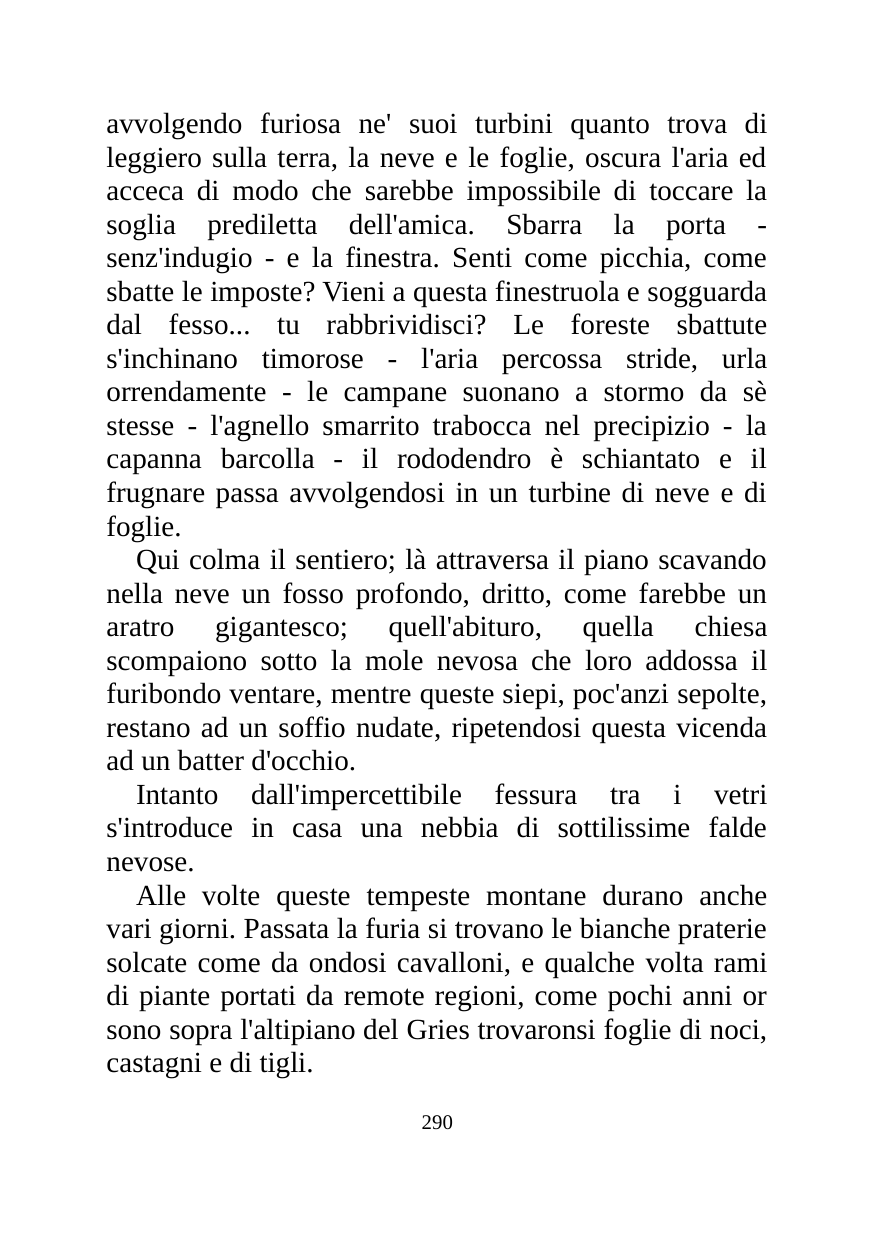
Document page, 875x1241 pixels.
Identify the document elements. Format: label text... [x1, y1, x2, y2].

text Alle volte queste tempeste montane durano anche vari giorni. Passata la furia si trovano le bianche praterie solcate come da ondosi cavalloni, e qualche volta rami di piante portati da remote regioni, come pochi anni or sono sopra l'altipiano del Gries trovaronsi foglie di noci, castagni e di tigli. [106, 878, 768, 1079]
text Intanto dall'impercettibile fessura tra i vetri s'introduce in casa una nebbia di sottilissime falde nevose. [106, 777, 768, 878]
text Qui colma il sentiero; là attraversa il piano scavando nella neve un fosso profondo, dritto, come farebbe un aratro gigantesco; quell'abituro, quella chiesa scompaiono sotto la mole nevosa che loro addossa il furibondo ventare, mentre queste siepi, poc'anzi sepolte, restano ad un soffio nudate, ripetendosi questa vicenda ad un batter d'occhio. [106, 542, 768, 777]
text avvolgendo furiosa ne' suoi turbini quanto trova di leggiero sulla terra, la neve e le foglie, oscura l'aria ed acceca di modo che sarebbe impossibile di toccare la soglia prediletta dell'amica. Sbarra la porta - senz'indugio - e la finestra. Senti come picchia, come sbatte le imposte? Vieni a questa finestruola e sogguarda dal fesso... tu rabbrividisci? Le foreste sbattute s'inchinano timorose - l'aria percossa stride, urla orrendamente - le campane suonano a stormo da sè stesse - l'agnello smarrito trabocca nel precipizio - la capanna barcolla - il rododendro è schiantato e il frugnare passa avvolgendosi in un turbine di neve e di foglie. [106, 106, 768, 542]
